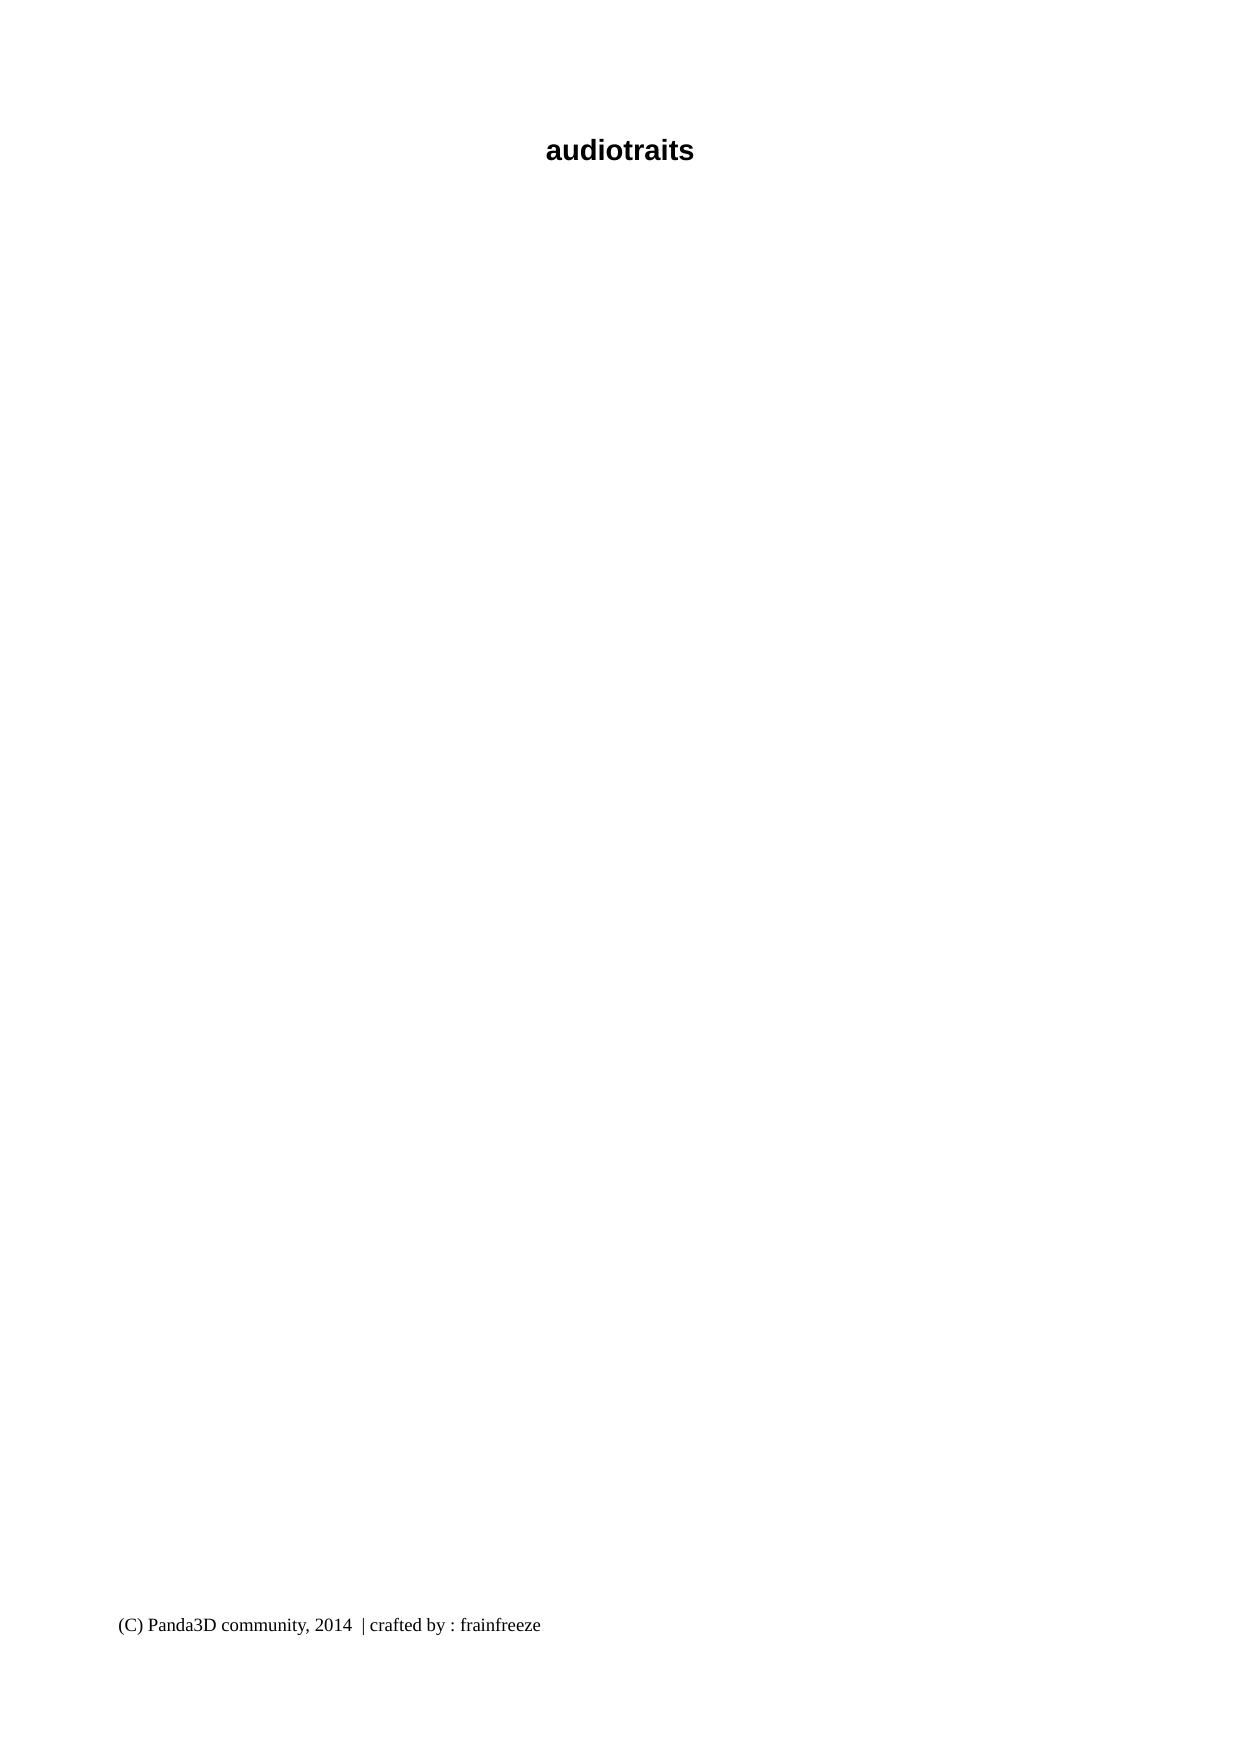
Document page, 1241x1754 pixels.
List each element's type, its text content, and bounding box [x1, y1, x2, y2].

subtitle audiotraits [118, 133, 1122, 166]
